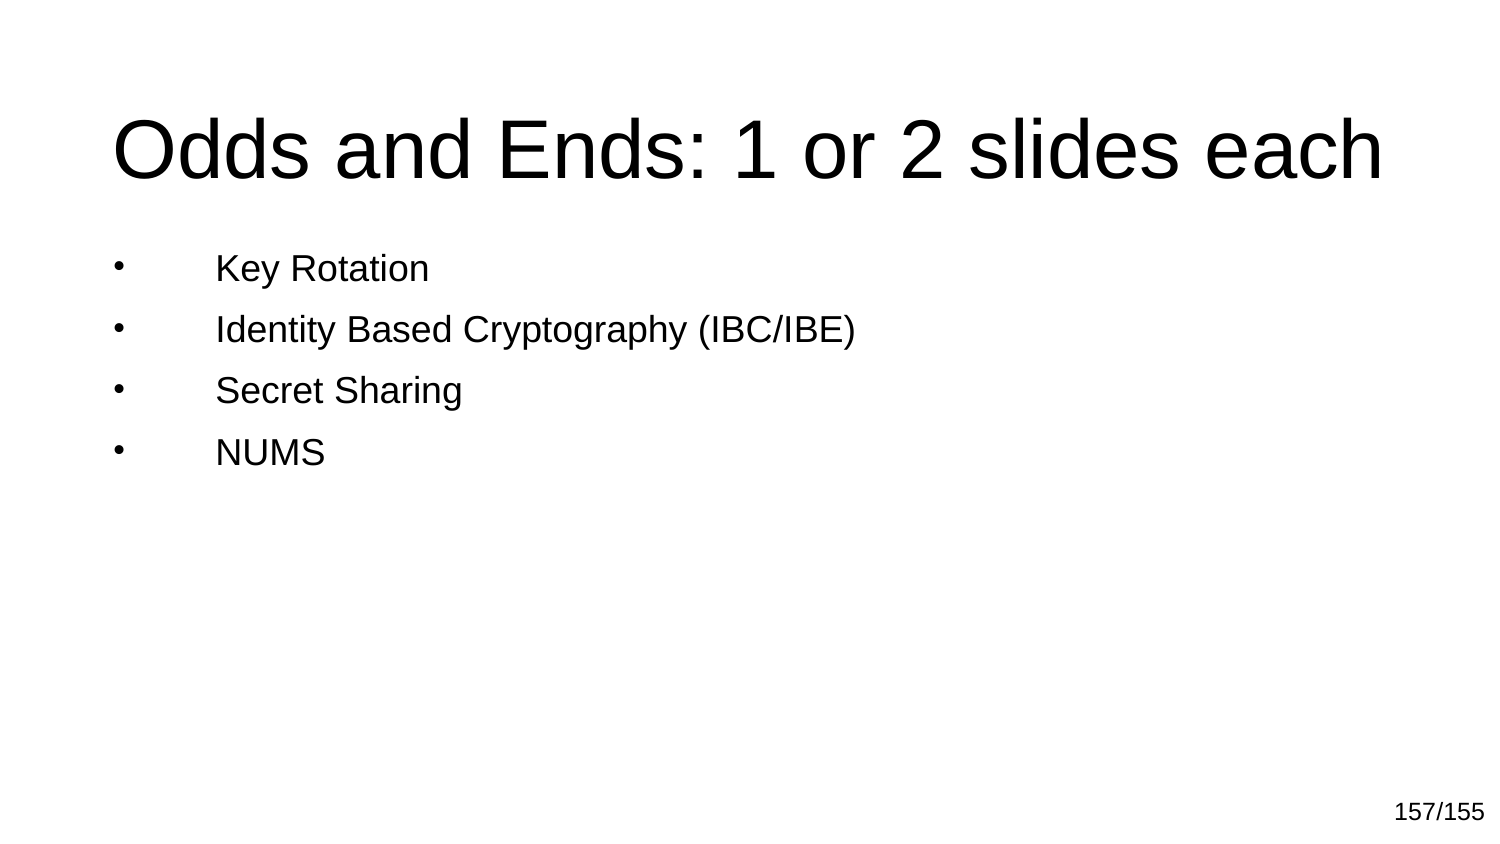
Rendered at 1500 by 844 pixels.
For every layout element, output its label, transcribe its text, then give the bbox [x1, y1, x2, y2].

title Odds and Ends: 1 or 2 slides each [112, 80, 1387, 210]
list Key Rotation Identity Based Cryptography (IBC/IBE) Secret Sharing NUMS [112, 243, 1387, 739]
